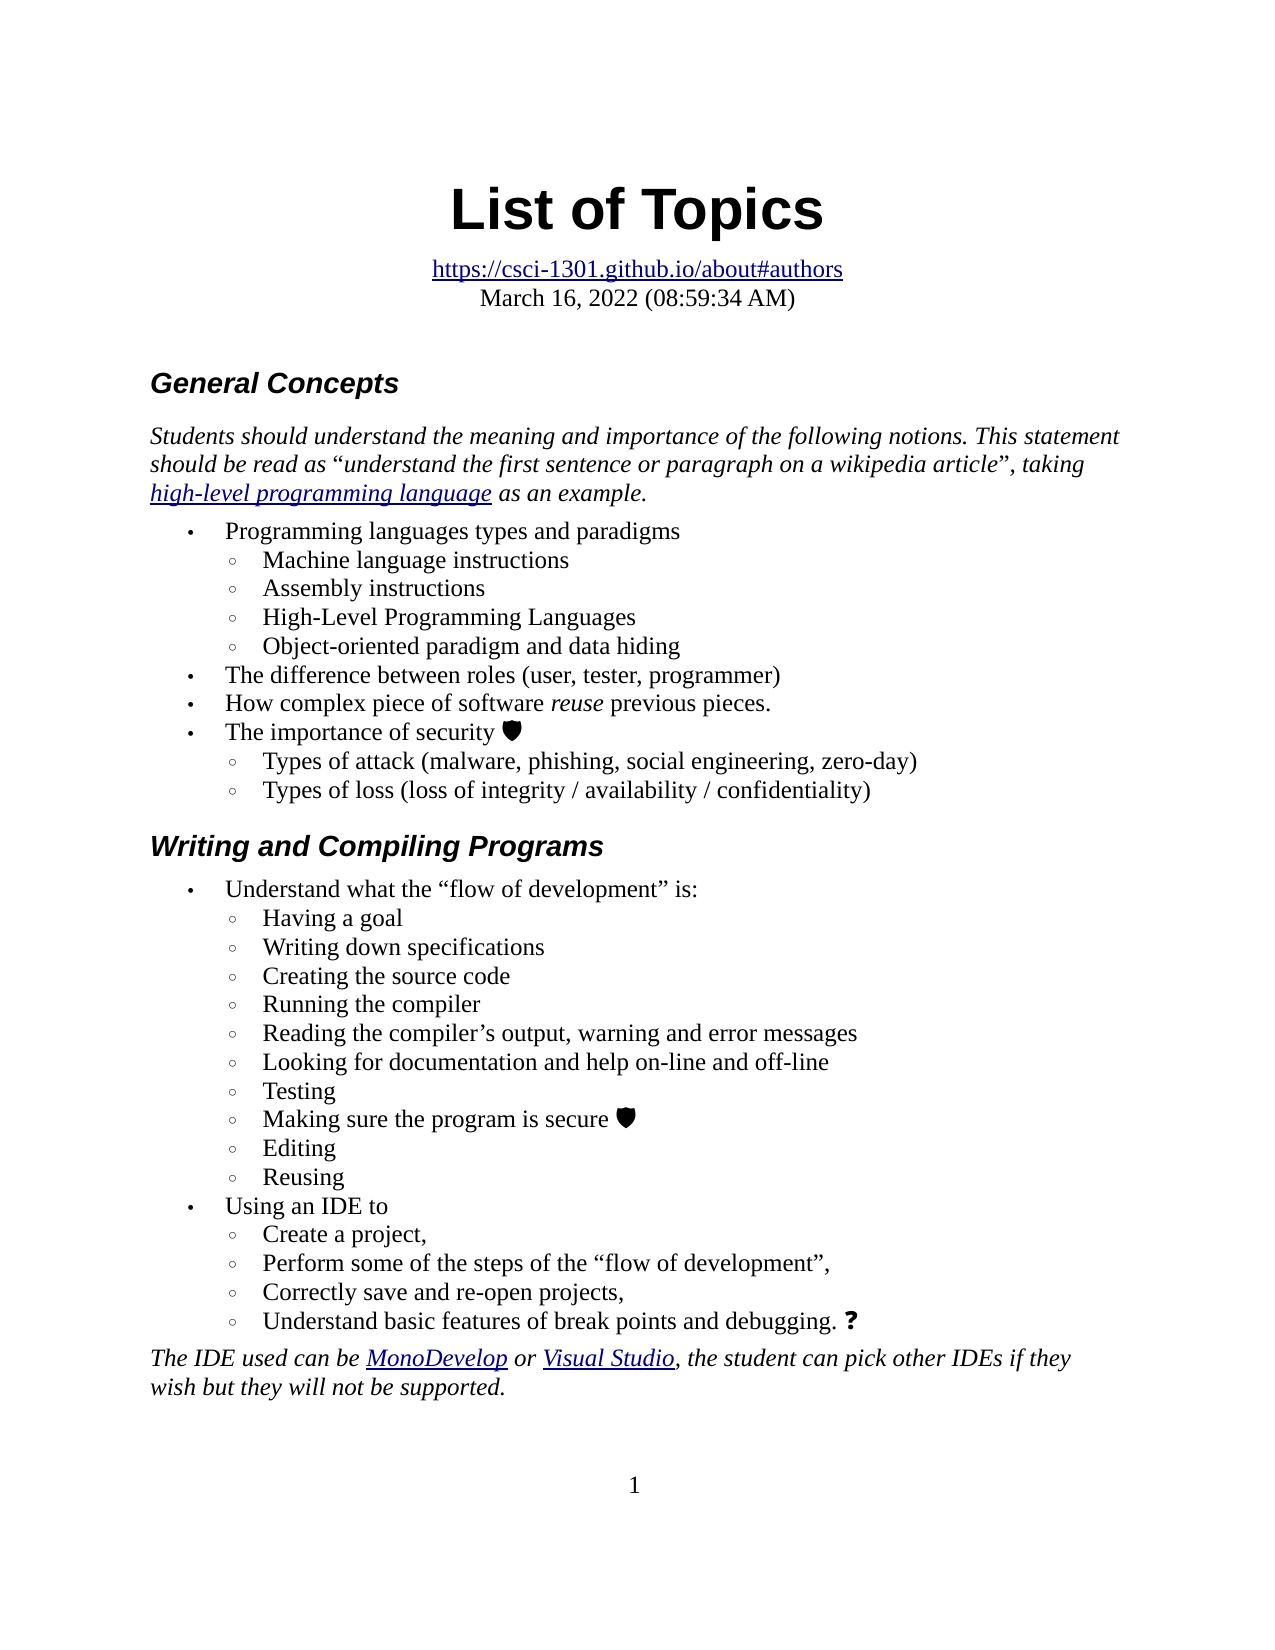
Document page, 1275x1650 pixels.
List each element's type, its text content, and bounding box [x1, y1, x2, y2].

list Testing [225, 1076, 1125, 1104]
list Correctly save and re-open projects, [225, 1277, 1125, 1306]
list Programming languages types and paradigms [187, 516, 1125, 545]
list Create a project, [225, 1219, 1125, 1248]
list Running the compiler [225, 989, 1125, 1018]
list Reading the compiler’s output, warning and error messages [225, 1018, 1125, 1047]
list The difference between roles (user, tester, programmer) [187, 660, 1125, 688]
list Types of attack (malware, phishing, social engineering, zero-day) [225, 746, 1125, 775]
list Writing down specifications [225, 932, 1125, 961]
list Types of loss (loss of integrity / availability / confidentiality) [225, 775, 1125, 803]
list Assembly instructions [225, 573, 1125, 602]
list Machine language instructions [225, 545, 1125, 573]
list Using an IDE to [187, 1191, 1125, 1219]
list High-Level Programming Languages [225, 602, 1125, 631]
list Reusing [225, 1162, 1125, 1191]
subtitle Writing and Compiling Programs [150, 828, 1125, 862]
list Making sure the program is secure 🛡️ [225, 1104, 1125, 1133]
title List of Topics [150, 175, 1125, 242]
text March 16, 2022 (08:59:34 AM) [150, 283, 1125, 312]
list Object-oriented paradigm and data hiding [225, 631, 1125, 660]
text The IDE used can be MonoDevelop or Visual Studio, the student can pick other IDEs if they wish but they will not be supported. [150, 1343, 1125, 1401]
list Looking for documentation and help on-line and off-line [225, 1047, 1125, 1076]
subtitle General Concepts [150, 366, 1125, 399]
list Having a goal [225, 903, 1125, 932]
list How complex piece of software reuse previous pieces. [187, 688, 1125, 717]
list Understand what the “flow of development” is: [187, 874, 1125, 903]
text Students should understand the meaning and importance of the following notions. This statement should be read as “understand the first sentence or paragraph on a wikipedia article”, taking high-level programming language as an example. [150, 421, 1125, 507]
text https://csci-1301.github.io/about#authors [150, 254, 1125, 283]
list Editing [225, 1133, 1125, 1162]
list The importance of security 🛡️ [187, 717, 1125, 746]
list Understand basic features of break points and debugging. ❓ [225, 1306, 1125, 1334]
list Creating the source code [225, 961, 1125, 989]
list Perform some of the steps of the “flow of development”, [225, 1248, 1125, 1277]
